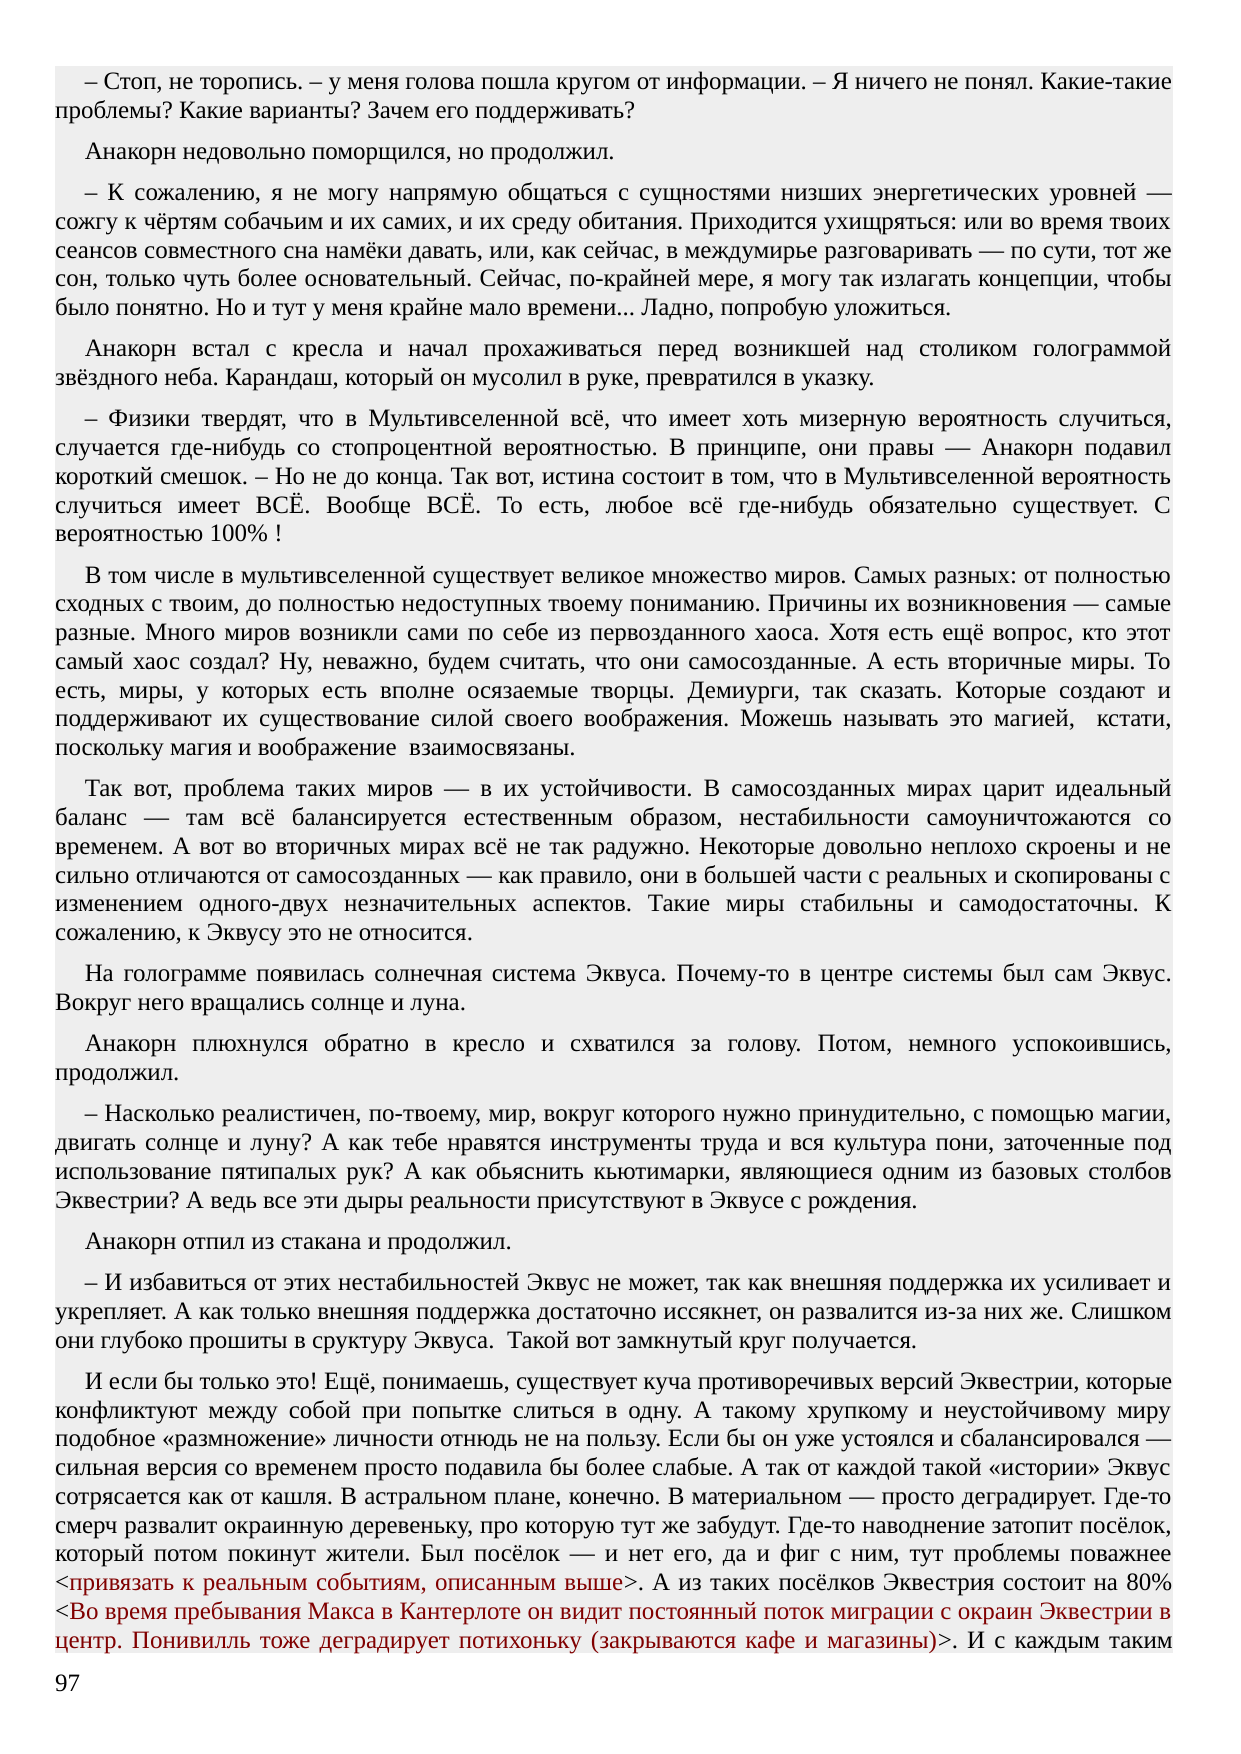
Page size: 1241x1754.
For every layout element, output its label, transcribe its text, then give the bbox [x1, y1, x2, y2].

text В том числе в мультивселенной существует великое множество миров. Самых разных: от полностью сходных с твоим, до полностью недоступных твоему пониманию. Причины их возникновения — самые разные. Много миров возникли сами по себе из первозданного хаоса. Хотя есть ещё вопрос, кто этот самый хаос создал? Ну, неважно, будем считать, что они самосозданные. А есть вторичные миры. То есть, миры, у которых есть вполне осязаемые творцы. Демиурги, так сказать. Которые создают и поддерживают их существование силой своего воображения. Можешь называть это магией, кстати, поскольку магия и воображение взаимосвязаны. [55, 560, 1173, 761]
text – Насколько реалистичен, по-твоему, мир, вокруг которого нужно принудительно, с помощью магии, двигать солнце и луну? А как тебе нравятся инструменты труда и вся культура пони, заточенные под использование пятипалых рук? А как обьяснить кьютимарки, являющиеся одним из базовых столбов Эквестрии? А ведь все эти дыры реальности присутствуют в Эквусе с рождения. [55, 1098, 1173, 1213]
text Анакорн недовольно поморщился, но продолжил. [55, 136, 1173, 165]
text – К сожалению, я не могу напрямую общаться с сущностями низших энергетических уровней — сожгу к чёртям собачьим и их самих, и их среду обитания. Приходится ухищряться: или во время твоих сеансов совместного сна намёки давать, или, как сейчас, в междумирье разговаривать — по сути, тот же сон, только чуть более основательный. Сейчас, по-крайней мере, я могу так излагать концепции, чтобы было понятно. Но и тут у меня крайне мало времени... Ладно, попробую уложиться. [55, 177, 1173, 321]
text Анакорн встал с кресла и начал прохаживаться перед возникшей над столиком голограммой звёздного неба. Карандаш, который он мусолил в руке, превратился в указку. [55, 333, 1173, 391]
text – Стоп, не торопись. – у меня голова пошла кругом от информации. – Я ничего не понял. Какие-такие проблемы? Какие варианты? Зачем его поддерживать? [55, 66, 1173, 123]
text И если бы только это! Ещё, понимаешь, существует куча противоречивых версий Эквестрии, которые конфликтуют между собой при попытке слиться в одну. А такому хрупкому и неустойчивому миру подобное «размножение» личности отнюдь не на пользу. Если бы он уже устоялся и сбалансировался — сильная версия со временем просто подавила бы более слабые. А так от каждой такой «истории» Эквус сотрясается как от кашля. В астральном плане, конечно. В материальном — просто деградирует. Где-то смерч развалит окраинную деревеньку, про которую тут же забудут. Где-то наводнение затопит посёлок, который потом покинут жители. Был посёлок — и нет его, да и фиг с ним, тут проблемы поважнее <привязать к реальным событиям, описанным выше>. А из таких посёлков Эквестрия состоит на 80% <Во время пребывания Макса в Кантерлоте он видит постоянный поток миграции с окраин Эквестрии в центр. Понивилль тоже деградирует потихоньку (закрываются кафе и магазины)>. И с каждым таким [55, 1366, 1173, 1653]
text Так вот, проблема таких миров — в их устойчивости. В самосозданных мирах царит идеальный баланс — там всё балансируется естественным образом, нестабильности самоуничтожаются со временем. А вот во вторичных мирах всё не так радужно. Некоторые довольно неплохо скроены и не сильно отличаются от самосозданных — как правило, они в большей части с реальных и скопированы с изменением одного-двух незначительных аспектов. Такие миры стабильны и самодостаточны. К сожалению, к Эквусу это не относится. [55, 773, 1173, 946]
text Анакорн отпил из стакана и продолжил. [55, 1226, 1173, 1255]
text На голограмме появилась солнечная система Эквуса. Почему-то в центре системы был сам Эквус. Вокруг него вращались солнце и луна. [55, 958, 1173, 1016]
text Анакорн плюхнулся обратно в кресло и схватился за голову. Потом, немного успокоившись, продолжил. [55, 1028, 1173, 1086]
text – Физики твердят, что в Мультивселенной всё, что имеет хоть мизерную вероятность случиться, случается где-нибудь со стопроцентной вероятностью. В принципе, они правы — Анакорн подавил короткий смешок. – Но не до конца. Так вот, истина состоит в том, что в Мультивселенной вероятность случиться имеет ВСЁ. Вообще ВСЁ. То есть, любое всё где-нибудь обязательно существует. С вероятностью 100% ! [55, 403, 1173, 547]
text – И избавиться от этих нестабильностей Эквус не может, так как внешняя поддержка их усиливает и укрепляет. А как только внешняя поддержка достаточно иссякнет, он развалится из-за них же. Слишком они глубоко прошиты в сруктуру Эквуса. Такой вот замкнутый круг получается. [55, 1267, 1173, 1353]
